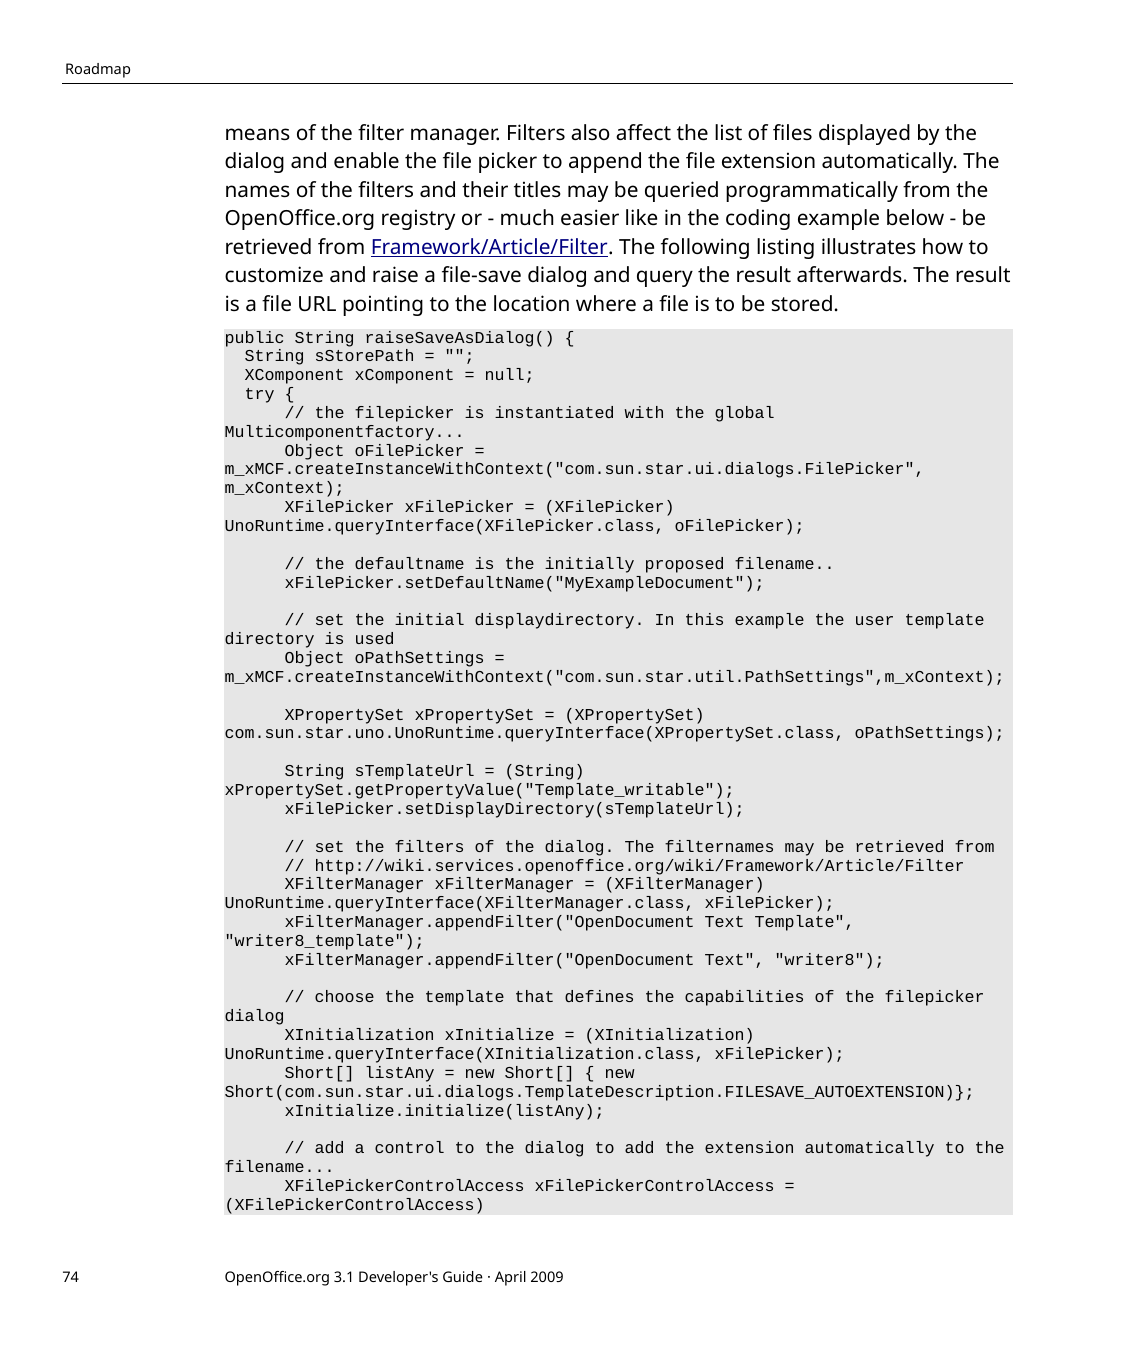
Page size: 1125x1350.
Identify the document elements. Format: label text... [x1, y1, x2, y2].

text public String raiseSaveAsDialog() { String sStorePath = ""; XComponent xComponent = null; try { // the filepicker is instantiated with the global Multicomponentfactory... Object oFilePicker = m_xMCF.createInstanceWithContext("com.sun.star.ui.dialogs.FilePicker", m_xContext); XFilePicker xFilePicker = (XFilePicker) UnoRuntime.queryInterface(XFilePicker.class, oFilePicker); // the defaultname is the initially proposed filename.. xFilePicker.setDefaultName("MyExampleDocument"); // set the initial displaydirectory. In this example the user template directory is used Object oPathSettings = m_xMCF.createInstanceWithContext("com.sun.star.util.PathSettings",m_xContext); XPropertySet xPropertySet = (XPropertySet) com.sun.star.uno.UnoRuntime.queryInterface(XPropertySet.class, oPathSettings); String sTemplateUrl = (String) xPropertySet.getPropertyValue("Template_writable"); xFilePicker.setDisplayDirectory(sTemplateUrl); // set the filters of the dialog. The filternames may be retrieved from // http://wiki.services.openoffice.org/wiki/Framework/Article/Filter XFilterManager xFilterManager = (XFilterManager) UnoRuntime.queryInterface(XFilterManager.class, xFilePicker); xFilterManager.appendFilter("OpenDocument Text Template", "writer8_template"); xFilterManager.appendFilter("OpenDocument Text", "writer8"); // choose the template that defines the capabilities of the filepicker dialog XInitialization xInitialize = (XInitialization) UnoRuntime.queryInterface(XInitialization.class, xFilePicker); Short[] listAny = new Short[] { new Short(com.sun.star.ui.dialogs.TemplateDescription.FILESAVE_AUTOEXTENSION)}; xInitialize.initialize(listAny); // add a control to the dialog to add the extension automatically to the filename... XFilePickerControlAccess xFilePickerControlAccess = (XFilePickerControlAccess) [224, 329, 1013, 1215]
text means of the filter manager. Filters also affect the list of files displayed by the dialog and enable the file picker to append the file extension automatically. The names of the filters and their titles may be queried programmatically from the OpenOffice.org registry or - much easier like in the coding example below - be retrieved from Framework/Article/Filter. The following listing illustrates how to customize and raise a file-save dialog and query the result afterwards. The result is a file URL pointing to the location where a file is to be stored. [224, 118, 1013, 317]
